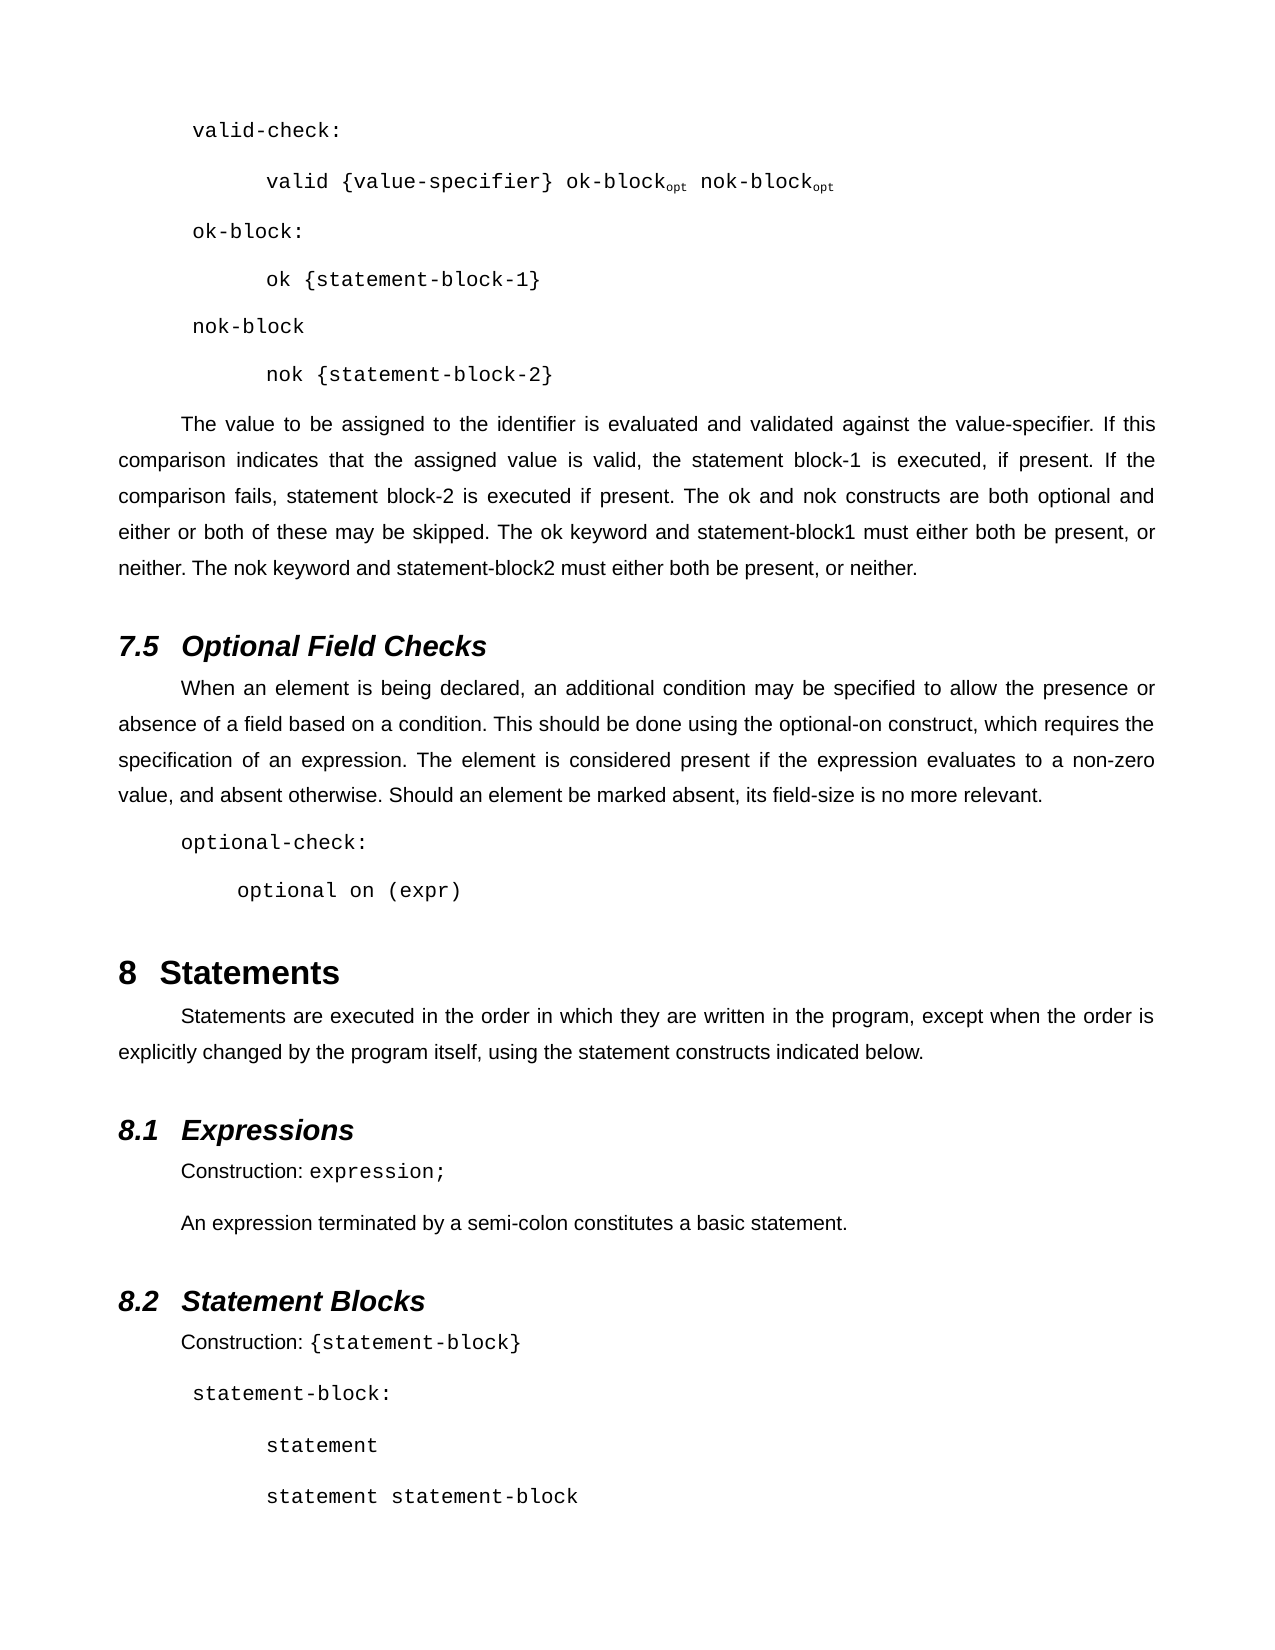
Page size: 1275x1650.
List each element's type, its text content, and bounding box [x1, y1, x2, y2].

text nok-block [118, 316, 1157, 340]
text ok {statement-block-1} [118, 268, 1157, 292]
text Statements are executed in the order in which they are written in the program, except when the order is explicitly changed by the program itself, using the statement constructs indicated below. [118, 1004, 1157, 1064]
text optional on (expr) [118, 880, 1157, 903]
text statement statement-block [118, 1484, 1157, 1509]
text Construction: expression; [118, 1159, 1157, 1185]
text nok {statement-block-2} [118, 364, 1157, 388]
subtitle Optional Field Checks [118, 629, 1157, 663]
text statement [118, 1432, 1157, 1458]
text valid-check: [118, 118, 1157, 144]
text valid {value-specifier} ok-blockopt nok-blockopt [118, 169, 1157, 195]
text Construction: {statement-block} [118, 1330, 1157, 1356]
text An expression terminated by a semi-colon constitutes a basic statement. [118, 1210, 1157, 1234]
text optional-check: [118, 832, 1157, 855]
text The value to be assigned to the identifier is evaluated and validated against the value-specifier. If this comparison indicates that the assigned value is valid, the statement block-1 is executed, if present. If the comparison fails, statement block-2 is executed if present. The ok and nok constructs are both optional and either or both of these may be skipped. The ok keyword and statement-block1 must either both be present, or neither. The nok keyword and statement-block2 must either both be present, or neither. [118, 412, 1157, 580]
text ok-block: [118, 221, 1157, 244]
text When an element is being declared, an additional condition may be specified to allow the presence or absence of a field based on a condition. This should be done using the optional-on construct, which requires the specification of an expression. The element is considered present if the expression evaluates to a non-zero value, and absent otherwise. Should an element be marked absent, its field-size is no more relevant. [118, 676, 1157, 807]
text statement-block: [118, 1381, 1157, 1407]
subtitle Expressions [118, 1113, 1157, 1147]
subtitle Statements [118, 953, 1157, 991]
subtitle Statement Blocks [118, 1284, 1157, 1317]
